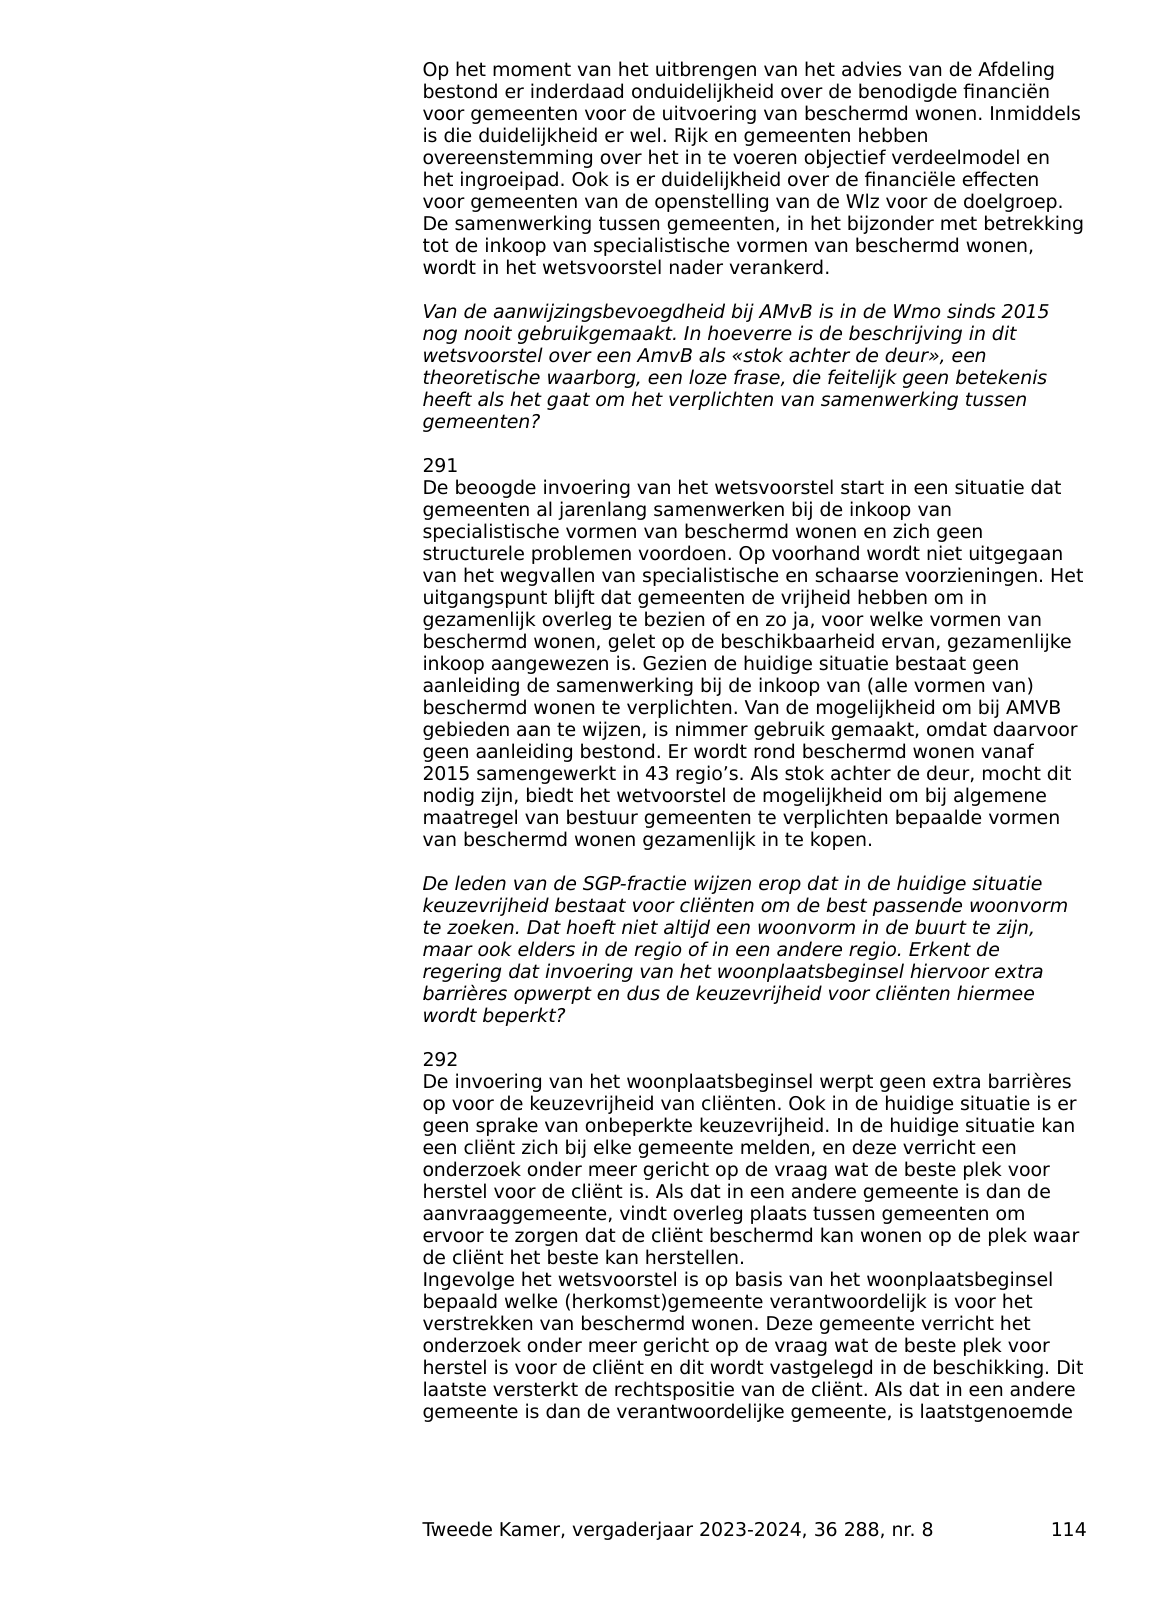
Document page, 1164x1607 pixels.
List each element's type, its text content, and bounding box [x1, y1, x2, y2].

text De leden van de SGP-fractie wijzen erop dat in de huidige situatie keuzevrijheid bestaat voor cliënten om de best passende woonvorm te zoeken. Dat hoeft niet altijd een woonvorm in de buurt te zijn, maar ook elders in de regio of in een andere regio. Erkent de regering dat invoering van het woonplaatsbeginsel hiervoor extra barrières opwerpt en dus de keuzevrijheid voor cliënten hiermee wordt beperkt? [422, 873, 1087, 1027]
text Op het moment van het uitbrengen van het advies van de Afdeling bestond er inderdaad onduidelijkheid over de benodigde financiën voor gemeenten voor de uitvoering van beschermd wonen. Inmiddels is die duidelijkheid er wel. Rijk en gemeenten hebben overeenstemming over het in te voeren objectief verdeelmodel en het ingroeipad. Ook is er duidelijkheid over de financiële effecten voor gemeenten van de openstelling van de Wlz voor de doelgroep. De samenwerking tussen gemeenten, in het bijzonder met betrekking tot de inkoop van specialistische vormen van beschermd wonen, wordt in het wetsvoorstel nader verankerd. [422, 59, 1087, 279]
text De beoogde invoering van het wetsvoorstel start in een situatie dat gemeenten al jarenlang samenwerken bij de inkoop van specialistische vormen van beschermd wonen en zich geen structurele problemen voordoen. Op voorhand wordt niet uitgegaan van het wegvallen van specialistische en schaarse voorzieningen. Het uitgangspunt blijft dat gemeenten de vrijheid hebben om in gezamenlijk overleg te bezien of en zo ja, voor welke vormen van beschermd wonen, gelet op de beschikbaarheid ervan, gezamenlijke inkoop aangewezen is. Gezien de huidige situatie bestaat geen aanleiding de samenwerking bij de inkoop van (alle vormen van) beschermd wonen te verplichten. Van de mogelijkheid om bij AMVB gebieden aan te wijzen, is nimmer gebruik gemaakt, omdat daarvoor geen aanleiding bestond. Er wordt rond beschermd wonen vanaf 2015 samengewerkt in 43 regio’s. Als stok achter de deur, mocht dit nodig zijn, biedt het wetvoorstel de mogelijkheid om bij algemene maatregel van bestuur gemeenten te verplichten bepaalde vormen van beschermd wonen gezamenlijk in te kopen. [422, 477, 1087, 851]
text 292 [422, 1049, 1087, 1071]
text De invoering van het woonplaatsbeginsel werpt geen extra barrières op voor de keuzevrijheid van cliënten. Ook in de huidige situatie is er geen sprake van onbeperkte keuzevrijheid. In de huidige situatie kan een cliënt zich bij elke gemeente melden, en deze verricht een onderzoek onder meer gericht op de vraag wat de beste plek voor herstel voor de cliënt is. Als dat in een andere gemeente is dan de aanvraaggemeente, vindt overleg plaats tussen gemeenten om ervoor te zorgen dat de cliënt beschermd kan wonen op de plek waar de cliënt het beste kan herstellen. [422, 1071, 1087, 1269]
text Van de aanwijzingsbevoegdheid bij AMvB is in de Wmo sinds 2015 nog nooit gebruikgemaakt. In hoeverre is de beschrijving in dit wetsvoorstel over een AmvB als «stok achter de deur», een theoretische waarborg, een loze frase, die feitelijk geen betekenis heeft als het gaat om het verplichten van samenwerking tussen gemeenten? [422, 301, 1087, 433]
text Ingevolge het wetsvoorstel is op basis van het woonplaatsbeginsel bepaald welke (herkomst)gemeente verantwoordelijk is voor het verstrekken van beschermd wonen. Deze gemeente verricht het onderzoek onder meer gericht op de vraag wat de beste plek voor herstel is voor de cliënt en dit wordt vastgelegd in de beschikking. Dit laatste versterkt de rechtspositie van de cliënt. Als dat in een andere gemeente is dan de verantwoordelijke gemeente, is laatstgenoemde [422, 1269, 1087, 1423]
text 291 [422, 455, 1087, 477]
